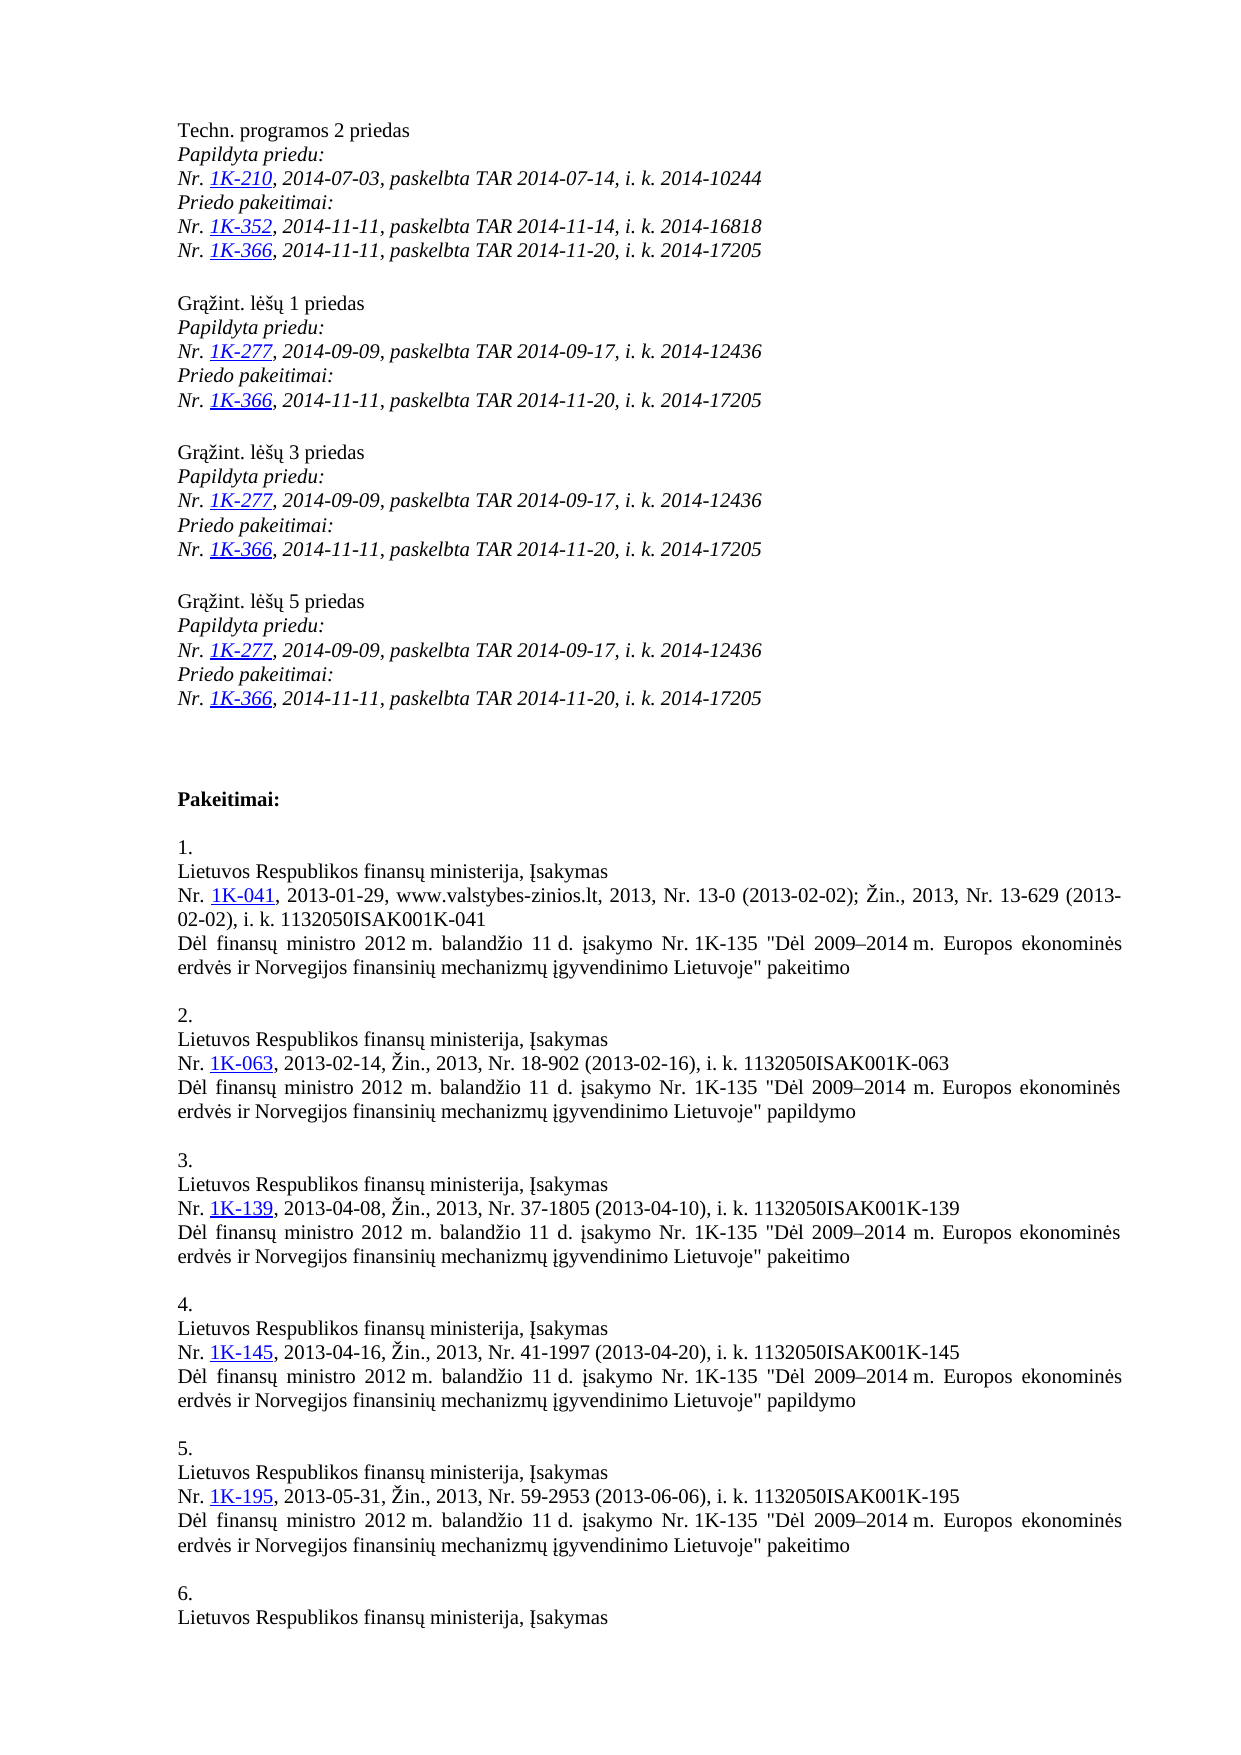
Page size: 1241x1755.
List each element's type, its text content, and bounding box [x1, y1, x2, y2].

text Priedo pakeitimai: [177, 190, 1122, 214]
text Lietuvos Respublikos finansų ministerija, Įsakymas [177, 1316, 1122, 1340]
text Priedo pakeitimai: [177, 662, 1122, 686]
text Dėl finansų ministro 2012 m. balandžio 11 d. įsakymo Nr. 1K-135 "Dėl 2009–2014 m. Europos ekonominės erdvės ir Norvegijos finansinių mechanizmų įgyvendinimo Lietuvoje" papildymo [177, 1364, 1122, 1412]
text Dėl finansų ministro 2012 m. balandžio 11 d. įsakymo Nr. 1K-135 "Dėl 2009–2014 m. Europos ekonominės erdvės ir Norvegijos finansinių mechanizmų įgyvendinimo Lietuvoje" pakeitimo [177, 931, 1122, 979]
text 3. [177, 1147, 1122, 1172]
text Dėl finansų ministro 2012 m. balandžio 11 d. įsakymo Nr. 1K-135 "Dėl 2009–2014 m. Europos ekonominės erdvės ir Norvegijos finansinių mechanizmų įgyvendinimo Lietuvoje" pakeitimo [177, 1220, 1122, 1268]
text Dėl finansų ministro 2012 m. balandžio 11 d. įsakymo Nr. 1K-135 "Dėl 2009–2014 m. Europos ekonominės erdvės ir Norvegijos finansinių mechanizmų įgyvendinimo Lietuvoje" papildymo [177, 1075, 1122, 1123]
text Lietuvos Respublikos finansų ministerija, Įsakymas [177, 1605, 1122, 1629]
text Nr. 1K-041, 2013-01-29, www.valstybes-zinios.lt, 2013, Nr. 13-0 (2013-02-02); Žin., 2013, Nr. 13-629 (2013-02-02), i. k. 1132050ISAK001K-041 [177, 883, 1122, 931]
text Priedo pakeitimai: [177, 363, 1122, 387]
text Papildyta priedu: [177, 613, 1122, 637]
text 5. [177, 1436, 1122, 1460]
text Grąžint. lėšų 3 priedas [177, 440, 1122, 464]
text Lietuvos Respublikos finansų ministerija, Įsakymas [177, 1027, 1122, 1051]
text 1. [177, 835, 1122, 859]
text Techn. programos 2 priedas [177, 118, 1122, 142]
text Priedo pakeitimai: [177, 512, 1122, 537]
text Nr. 1K-366, 2014-11-11, paskelbta TAR 2014-11-20, i. k. 2014-17205 [177, 686, 1122, 710]
text Nr. 1K-366, 2014-11-11, paskelbta TAR 2014-11-20, i. k. 2014-17205 [177, 238, 1122, 262]
text 6. [177, 1581, 1122, 1605]
text Nr. 1K-063, 2013-02-14, Žin., 2013, Nr. 18-902 (2013-02-16), i. k. 1132050ISAK001K-063 [177, 1051, 1122, 1075]
text Papildyta priedu: [177, 142, 1122, 166]
text Nr. 1K-139, 2013-04-08, Žin., 2013, Nr. 37-1805 (2013-04-10), i. k. 1132050ISAK001K-139 [177, 1196, 1122, 1220]
text Nr. 1K-277, 2014-09-09, paskelbta TAR 2014-09-17, i. k. 2014-12436 [177, 637, 1122, 662]
text Lietuvos Respublikos finansų ministerija, Įsakymas [177, 1460, 1122, 1484]
text Pakeitimai: [177, 787, 1122, 811]
text Lietuvos Respublikos finansų ministerija, Įsakymas [177, 1172, 1122, 1196]
text Nr. 1K-195, 2013-05-31, Žin., 2013, Nr. 59-2953 (2013-06-06), i. k. 1132050ISAK001K-195 [177, 1484, 1122, 1508]
text Nr. 1K-210, 2014-07-03, paskelbta TAR 2014-07-14, i. k. 2014-10244 [177, 166, 1122, 190]
text Lietuvos Respublikos finansų ministerija, Įsakymas [177, 859, 1122, 883]
text Nr. 1K-145, 2013-04-16, Žin., 2013, Nr. 41-1997 (2013-04-20), i. k. 1132050ISAK001K-145 [177, 1340, 1122, 1364]
text Papildyta priedu: [177, 464, 1122, 488]
text Dėl finansų ministro 2012 m. balandžio 11 d. įsakymo Nr. 1K-135 "Dėl 2009–2014 m. Europos ekonominės erdvės ir Norvegijos finansinių mechanizmų įgyvendinimo Lietuvoje" pakeitimo [177, 1508, 1122, 1557]
text Papildyta priedu: [177, 315, 1122, 339]
text Nr. 1K-277, 2014-09-09, paskelbta TAR 2014-09-17, i. k. 2014-12436 [177, 488, 1122, 512]
text Nr. 1K-366, 2014-11-11, paskelbta TAR 2014-11-20, i. k. 2014-17205 [177, 537, 1122, 561]
text 2. [177, 1003, 1122, 1027]
text Grąžint. lėšų 5 priedas [177, 589, 1122, 613]
text 4. [177, 1292, 1122, 1316]
text Nr. 1K-352, 2014-11-11, paskelbta TAR 2014-11-14, i. k. 2014-16818 [177, 214, 1122, 238]
text Nr. 1K-366, 2014-11-11, paskelbta TAR 2014-11-20, i. k. 2014-17205 [177, 387, 1122, 412]
text Grąžint. lėšų 1 priedas [177, 291, 1122, 315]
text Nr. 1K-277, 2014-09-09, paskelbta TAR 2014-09-17, i. k. 2014-12436 [177, 339, 1122, 363]
